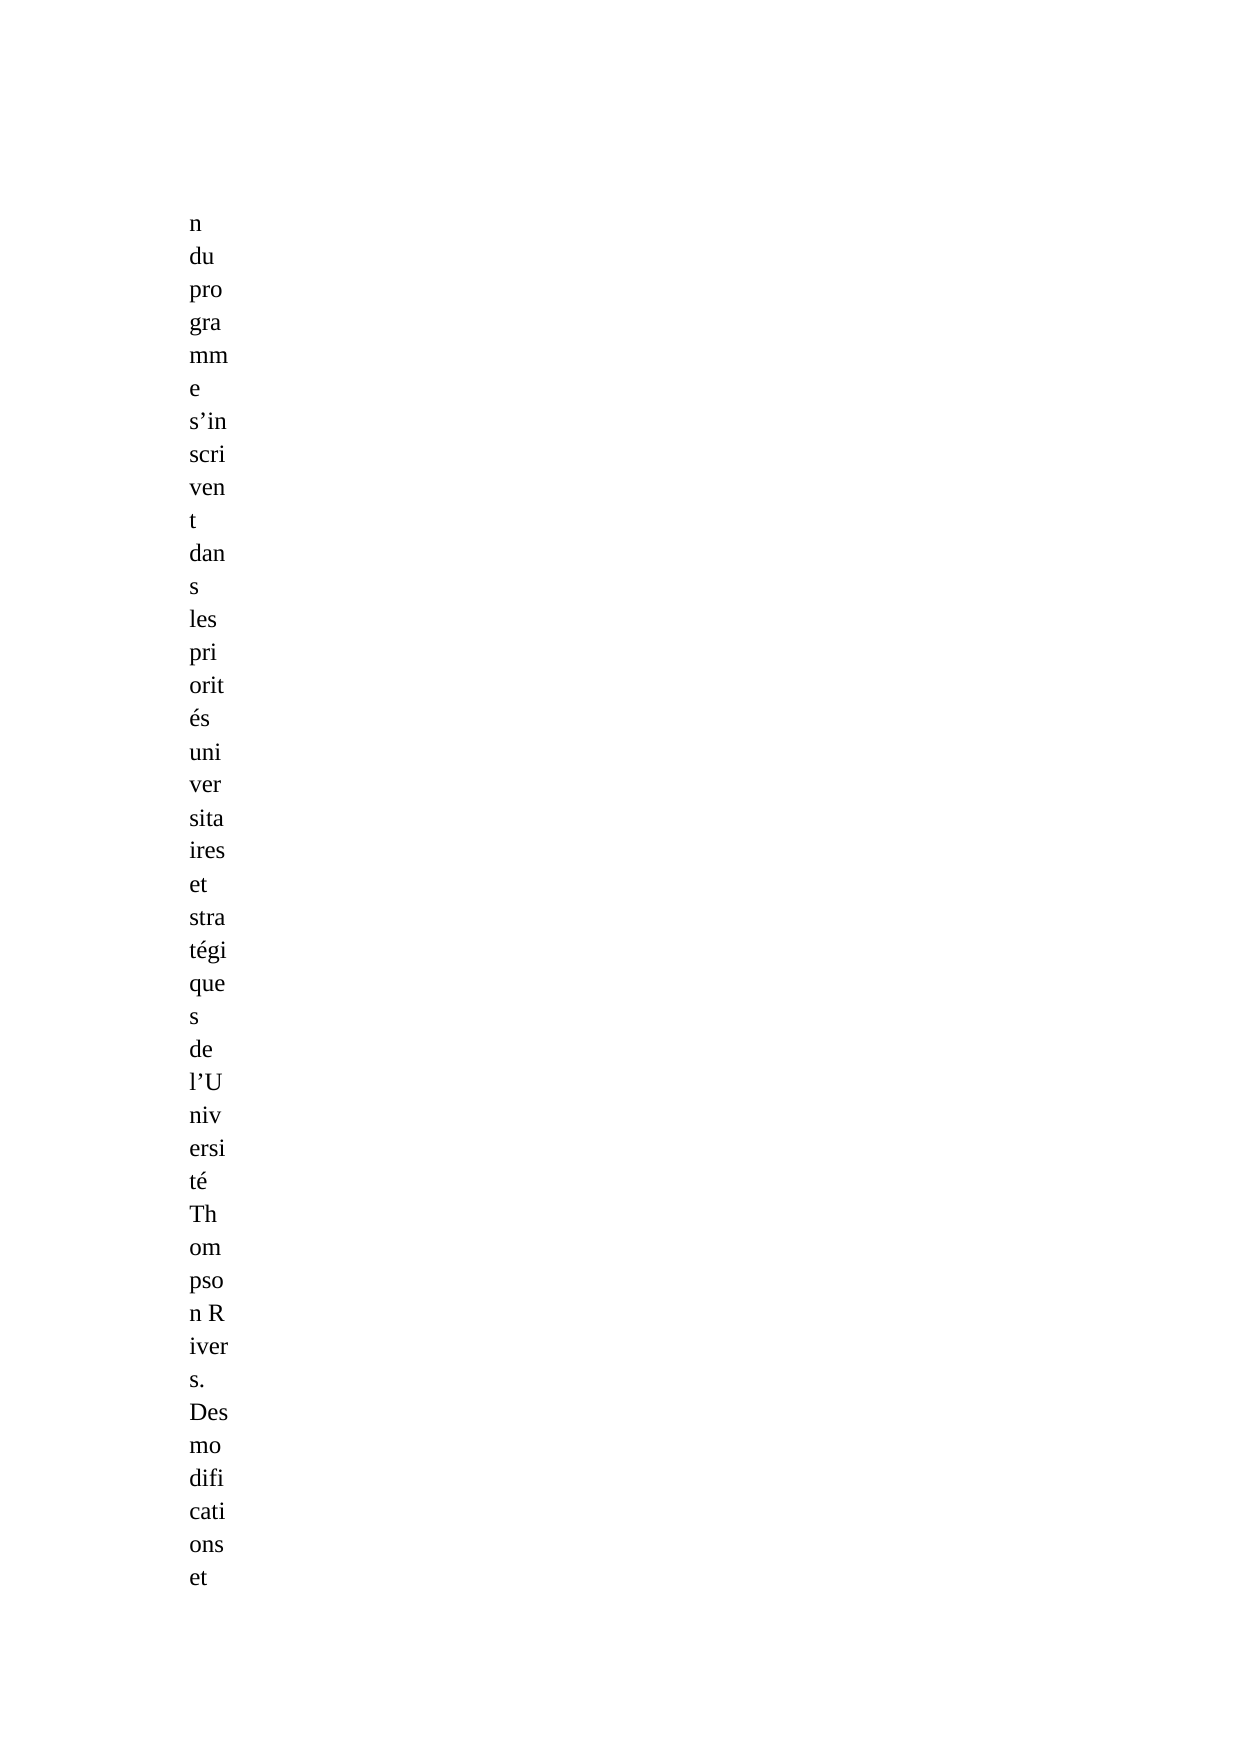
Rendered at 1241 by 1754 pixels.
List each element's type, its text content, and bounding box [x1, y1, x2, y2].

table_cell [150, 208, 189, 1591]
table_cell n du programme s’inscrivent dans les priorités universitaires et stratégiques de l’Université Thompson Rivers. Des modifications et [189, 208, 228, 1591]
